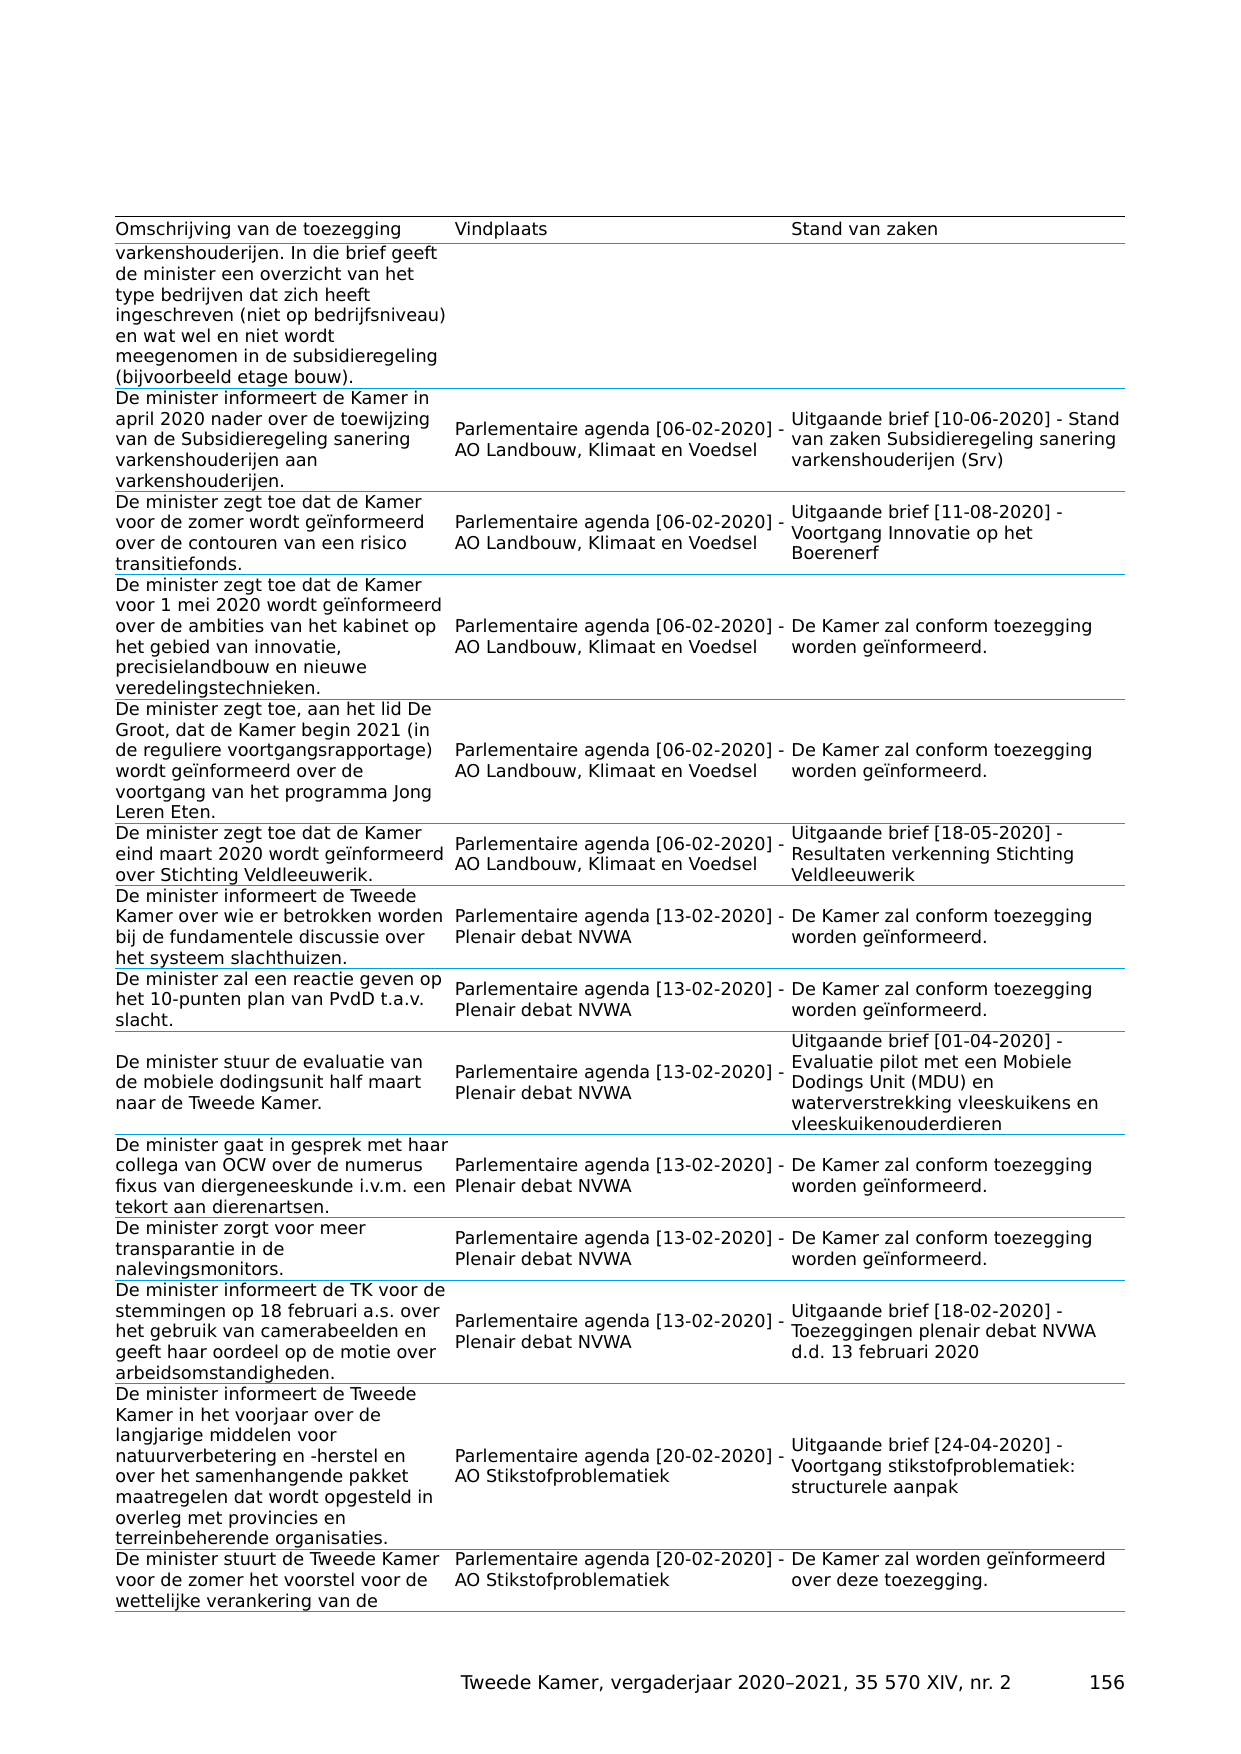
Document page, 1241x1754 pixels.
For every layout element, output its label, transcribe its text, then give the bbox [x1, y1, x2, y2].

table_cell Uitgaande brief [01-04-2020] - Evaluatie pilot met een Mobiele Dodings Unit (MDU) en waterverstrekking vleeskuikens en vleeskuikenouderdieren [788, 1032, 1125, 1134]
table_cell De minister gaat in gesprek met haar collega van OCW over de numerus fixus van diergeneeskunde i.v.m. een tekort aan dierenartsen. [115, 1135, 452, 1217]
table_cell De minister zal een reactie geven op het 10-punten plan van PvdD t.a.v. slacht. [115, 969, 452, 1031]
table_cell De Kamer zal worden geïnformeerd over deze toezegging. [788, 1550, 1125, 1611]
table_cell varkenshouderijen. In die brief geeft de minister een overzicht van het type bedrijven dat zich heeft ingeschreven (niet op bedrijfsniveau) en wat wel en niet wordt meegenomen in de subsidieregeling (bijvoorbeeld etage bouw). [115, 244, 452, 388]
table_cell [452, 244, 788, 388]
table_cell Parlementaire agenda [20-02-2020] - AO Stikstofproblematiek [452, 1384, 788, 1549]
table_cell Parlementaire agenda [06-02-2020] - AO Landbouw, Klimaat en Voedsel [452, 575, 788, 698]
table_cell Uitgaande brief [18-05-2020] - Resultaten verkenning Stichting Veldleeuwerik [788, 824, 1125, 885]
table_cell De Kamer zal conform toezegging worden geïnformeerd. [788, 1218, 1125, 1280]
table_cell De Kamer zal conform toezegging worden geïnformeerd. [788, 700, 1125, 823]
table_cell Parlementaire agenda [13-02-2020] - Plenair debat NVWA [452, 1135, 788, 1217]
table_cell Stand van zaken [788, 217, 1125, 243]
table_cell Parlementaire agenda [06-02-2020] - AO Landbouw, Klimaat en Voedsel [452, 824, 788, 885]
table_cell De Kamer zal conform toezegging worden geïnformeerd. [788, 575, 1125, 698]
table_cell Parlementaire agenda [06-02-2020] - AO Landbouw, Klimaat en Voedsel [452, 700, 788, 823]
table_cell Parlementaire agenda [13-02-2020] - Plenair debat NVWA [452, 886, 788, 968]
table_cell Parlementaire agenda [06-02-2020] - AO Landbouw, Klimaat en Voedsel [452, 389, 788, 491]
table_cell De minister zegt toe, aan het lid De Groot, dat de Kamer begin 2021 (in de reguliere voortgangsrapportage) wordt geïnformeerd over de voortgang van het programma Jong Leren Eten. [115, 700, 452, 823]
table_cell Uitgaande brief [24-04-2020] - Voortgang stikstofproblematiek: structurele aanpak [788, 1384, 1125, 1549]
table_cell De minister zegt toe dat de Kamer eind maart 2020 wordt geïnformeerd over Stichting Veldleeuwerik. [115, 824, 452, 885]
table_cell De minister informeert de Kamer in april 2020 nader over de toewijzing van de Subsidieregeling sanering varkenshouderijen aan varkenshouderijen. [115, 389, 452, 491]
table_cell Parlementaire agenda [20-02-2020] - AO Stikstofproblematiek [452, 1550, 788, 1611]
table_cell De minister informeert de Tweede Kamer over wie er betrokken worden bij de fundamentele discussie over het systeem slachthuizen. [115, 886, 452, 968]
table_cell Uitgaande brief [10-06-2020] - Stand van zaken Subsidieregeling sanering varkenshouderijen (Srv) [788, 389, 1125, 491]
table_cell Parlementaire agenda [13-02-2020] - Plenair debat NVWA [452, 1218, 788, 1280]
table_cell De minister informeert de TK voor de stemmingen op 18 februari a.s. over het gebruik van camerabeelden en geeft haar oordeel op de motie over arbeidsomstandigheden. [115, 1281, 452, 1383]
table_cell Parlementaire agenda [13-02-2020] - Plenair debat NVWA [452, 969, 788, 1031]
table_cell De minister informeert de Tweede Kamer in het voorjaar over de langjarige middelen voor natuurverbetering en -herstel en over het samenhangende pakket maatregelen dat wordt opgesteld in overleg met provincies en terreinbeherende organisaties. [115, 1384, 452, 1549]
table_cell De Kamer zal conform toezegging worden geïnformeerd. [788, 1135, 1125, 1217]
table_cell Uitgaande brief [18-02-2020] - Toezeggingen plenair debat NVWA d.d. 13 februari 2020 [788, 1281, 1125, 1383]
table_cell Parlementaire agenda [06-02-2020] - AO Landbouw, Klimaat en Voedsel [452, 492, 788, 574]
table_cell De minister zorgt voor meer transparantie in de nalevingsmonitors. [115, 1218, 452, 1280]
table_header Toezeggingen Minister van Landbouw, Natuur en Voedselkwaliteit aan Tweede Kamer [115, 191, 1125, 216]
table_cell De minister stuur de evaluatie van de mobiele dodingsunit half maart naar de Tweede Kamer. [115, 1032, 452, 1134]
table_cell Omschrijving van de toezegging [115, 217, 452, 243]
table_cell De Kamer zal conform toezegging worden geïnformeerd. [788, 969, 1125, 1031]
table_cell Parlementaire agenda [13-02-2020] - Plenair debat NVWA [452, 1281, 788, 1383]
table_cell Parlementaire agenda [13-02-2020] - Plenair debat NVWA [452, 1032, 788, 1134]
table_cell [788, 244, 1125, 388]
table_cell De minister zegt toe dat de Kamer voor 1 mei 2020 wordt geïnformeerd over de ambities van het kabinet op het gebied van innovatie, precisielandbouw en nieuwe veredelingstechnieken. [115, 575, 452, 698]
table_cell De minister stuurt de Tweede Kamer voor de zomer het voorstel voor de wettelijke verankering van de [115, 1550, 452, 1611]
table_cell Uitgaande brief [11-08-2020] - Voortgang Innovatie op het Boerenerf [788, 492, 1125, 574]
table_cell De Kamer zal conform toezegging worden geïnformeerd. [788, 886, 1125, 968]
table_cell Vindplaats [452, 217, 788, 243]
table_cell De minister zegt toe dat de Kamer voor de zomer wordt geïnformeerd over de contouren van een risico transitiefonds. [115, 492, 452, 574]
